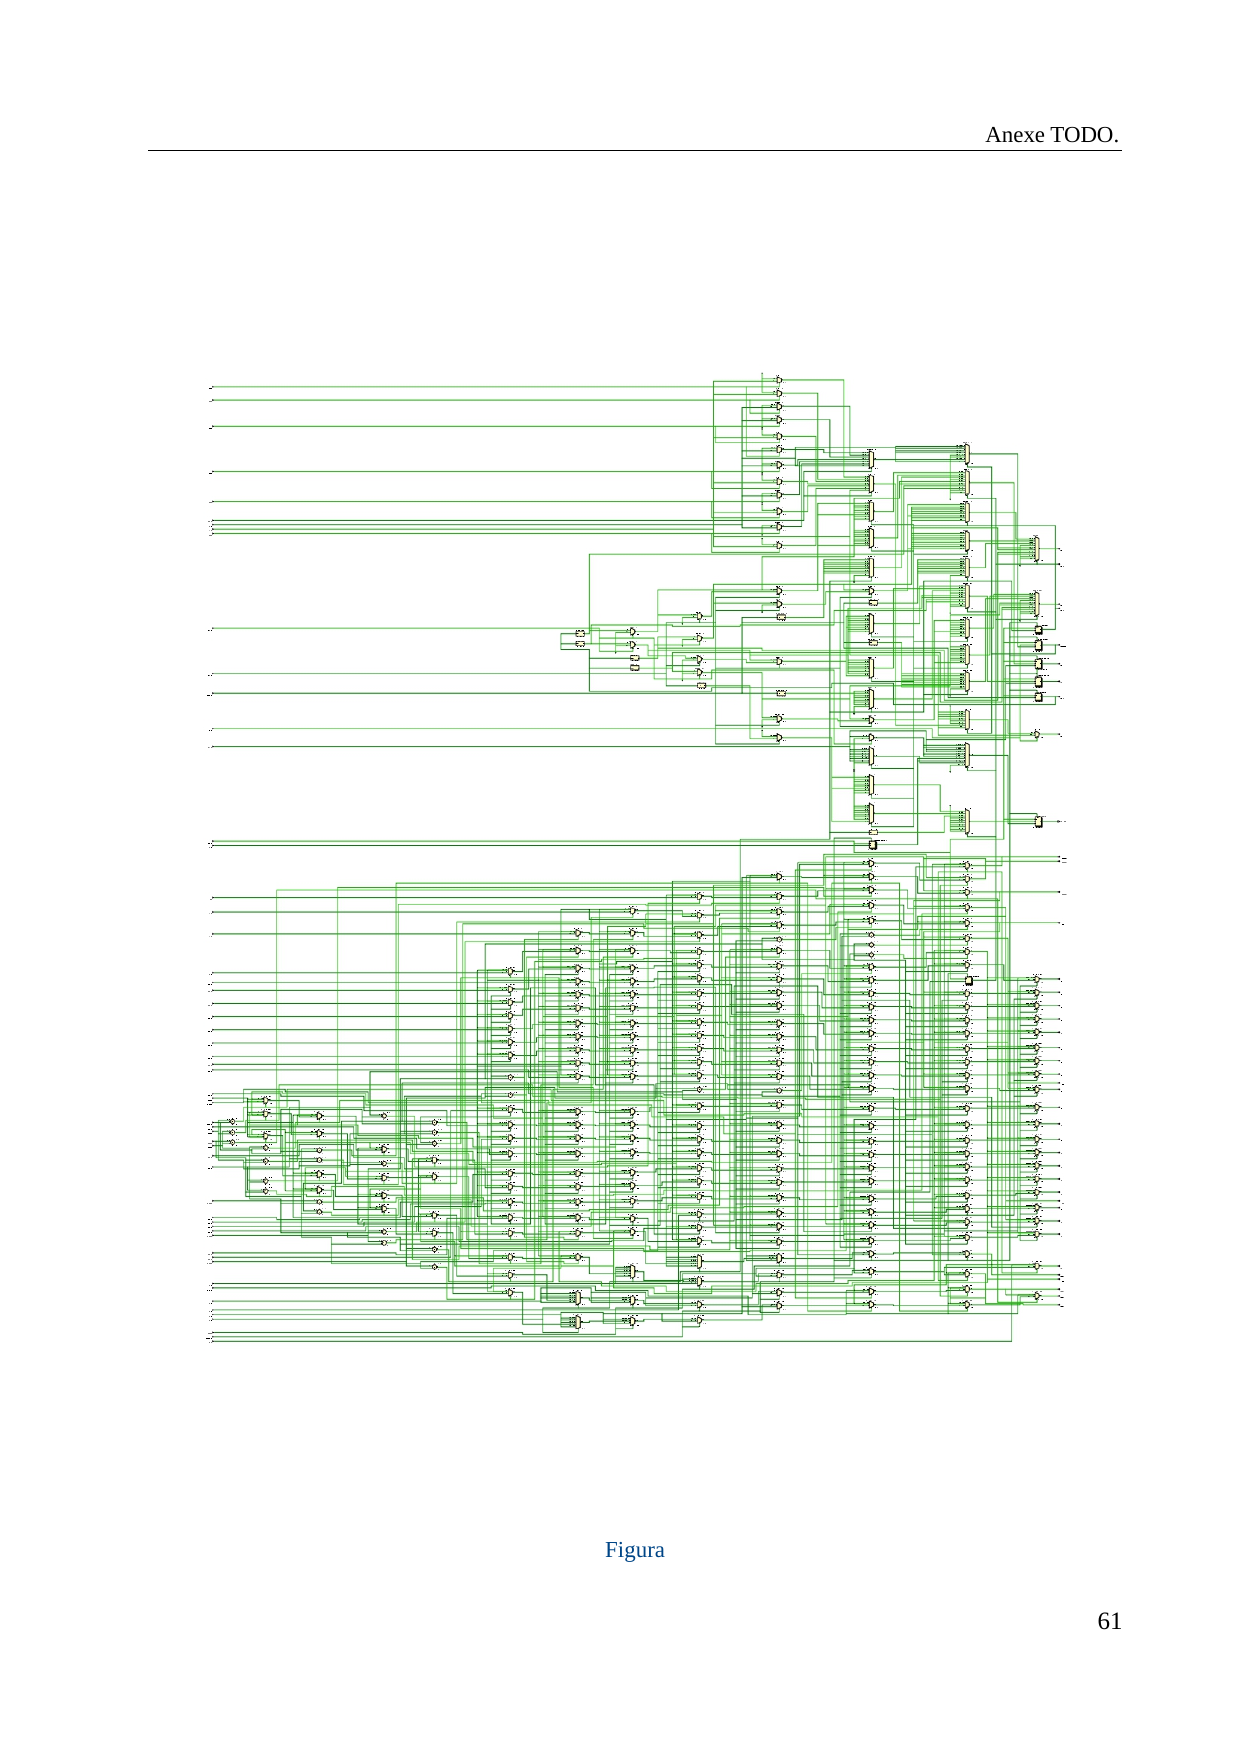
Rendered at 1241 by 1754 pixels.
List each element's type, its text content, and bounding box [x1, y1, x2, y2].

text Figura [148, 180, 1122, 1562]
